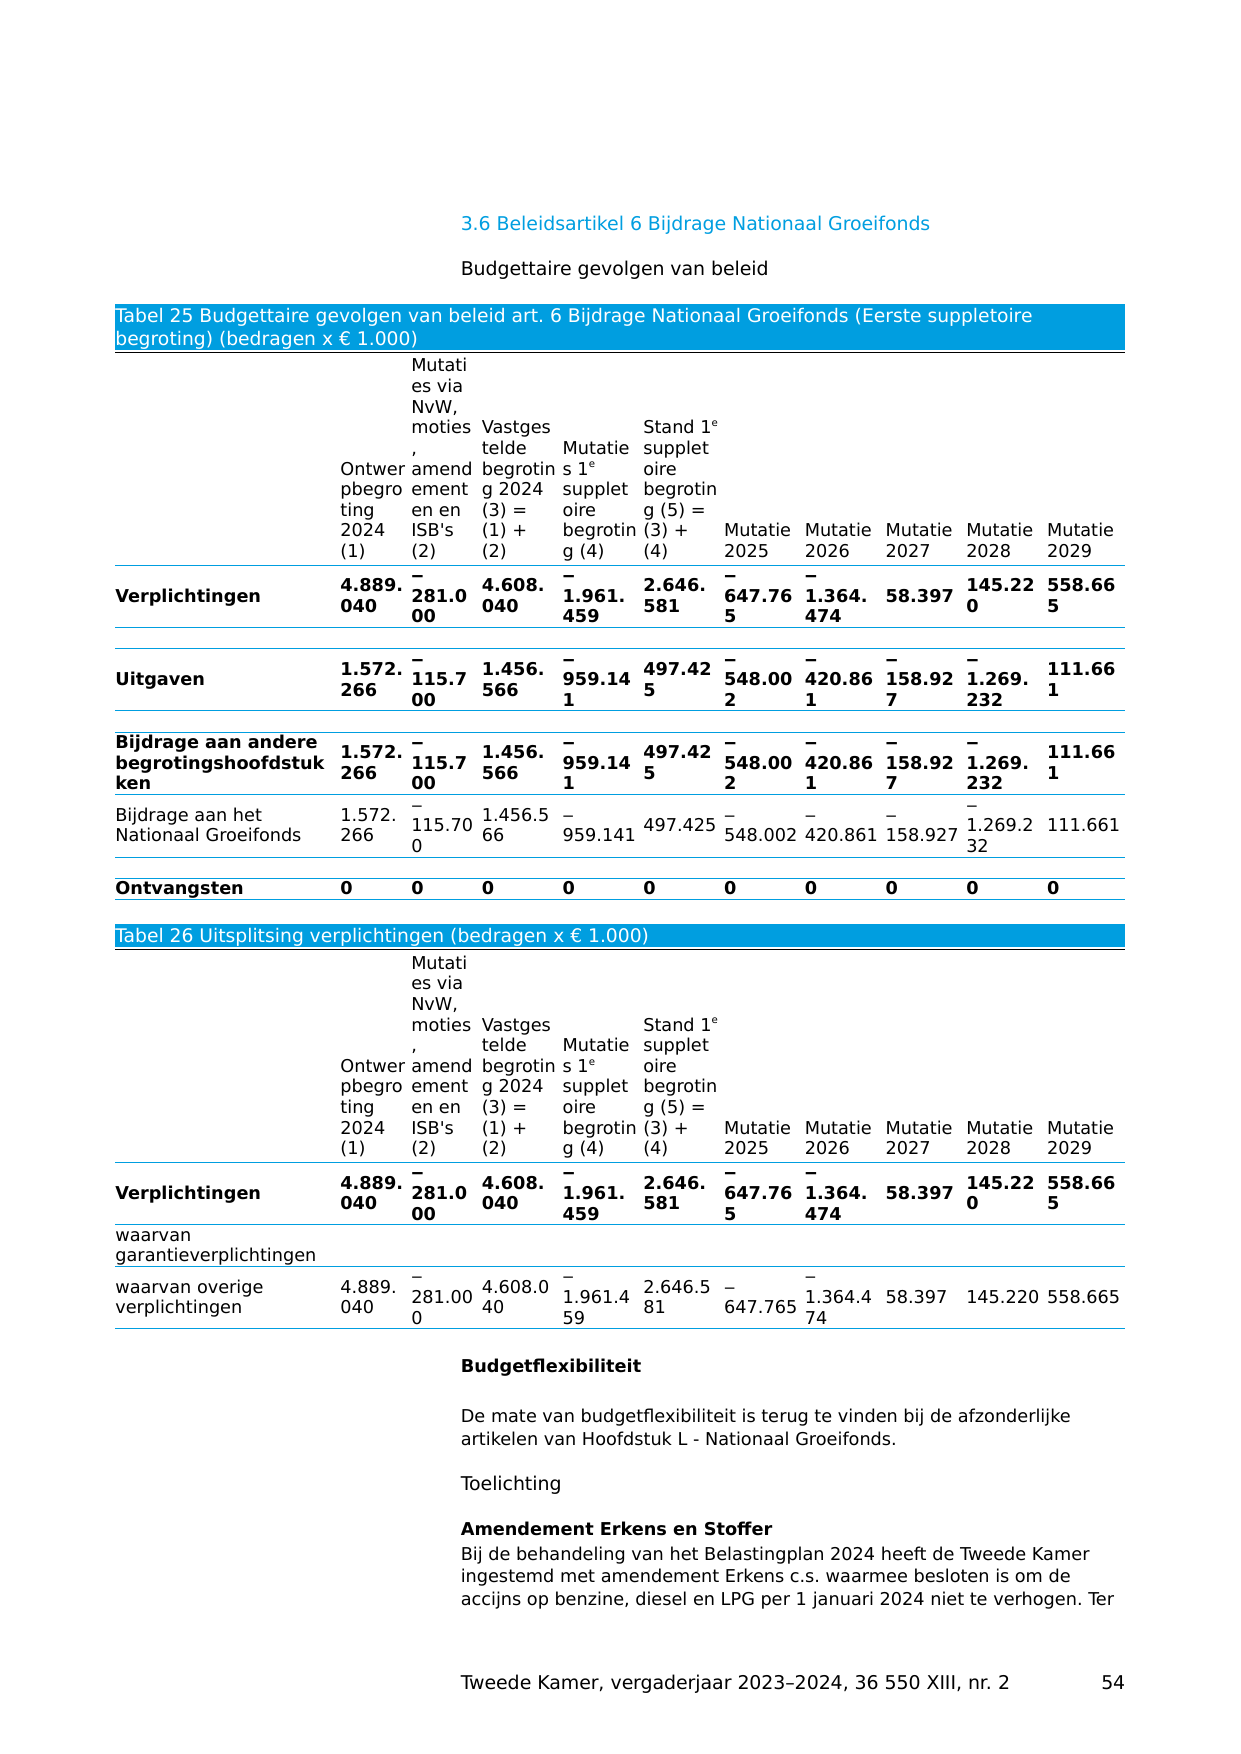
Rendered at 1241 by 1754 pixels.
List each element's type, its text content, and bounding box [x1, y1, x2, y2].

table_cell 0 [883, 879, 963, 899]
table_cell [560, 1225, 640, 1266]
table_cell [115, 711, 337, 732]
table_cell 0 [802, 879, 882, 899]
table_cell [963, 711, 1044, 732]
table_cell 4.608.040 [479, 566, 559, 627]
table_cell [963, 858, 1044, 877]
table_cell [640, 628, 721, 648]
table_cell [560, 711, 640, 732]
table_cell [337, 628, 408, 648]
table_cell 0 [963, 879, 1044, 899]
table_cell 558.665 [1044, 566, 1125, 627]
table_cell ‒ 420.861 [802, 649, 882, 710]
table_cell 58.397 [883, 566, 963, 627]
table_cell Mutatie 2028 [963, 353, 1044, 564]
table_cell [479, 711, 559, 732]
table_cell ‒ 115.700 [408, 795, 479, 856]
table_cell Bijdrage aan andere begrotingshoofdstukken [115, 733, 337, 794]
table_cell 145.220 [963, 1267, 1044, 1328]
text De mate van budgetflexibiliteit is terug te vinden bĳ de afzonderlĳke artikelen van Hoofdstuk L - Nationaal Groeifonds. [461, 1404, 1125, 1450]
table_cell [560, 628, 640, 648]
table_cell 111.661 [1044, 795, 1125, 856]
table_cell [721, 858, 802, 877]
table_cell 1.456.566 [479, 733, 559, 794]
table_cell ‒ 548.002 [721, 649, 802, 710]
table_cell Mutatie 2025 [721, 353, 802, 564]
table_cell ‒ 1.364.474 [802, 1267, 882, 1328]
table_cell 497.425 [640, 649, 721, 710]
table_cell [1044, 1225, 1125, 1266]
table_cell [115, 950, 337, 1162]
table_cell ‒ 115.700 [408, 649, 479, 710]
table_cell 58.397 [883, 1163, 963, 1224]
table_cell ‒ 548.002 [721, 733, 802, 794]
table_cell 0 [1044, 879, 1125, 899]
table_cell [115, 353, 337, 564]
table_cell 4.889.040 [337, 566, 408, 627]
table_cell Mutatie 2027 [883, 353, 963, 564]
table_cell [883, 628, 963, 648]
table_cell ‒ 959.141 [560, 649, 640, 710]
table_cell Mutaties via NvW, moties, amendementen en ISB's (2) [408, 353, 479, 564]
table_cell [115, 858, 337, 877]
table_cell ‒ 959.141 [560, 795, 640, 856]
table_cell 145.220 [963, 566, 1044, 627]
table_cell 2.646.581 [640, 1267, 721, 1328]
title Budgettaire gevolgen van beleid [461, 258, 1125, 280]
table_cell ‒ 548.002 [721, 795, 802, 856]
table_cell 0 [640, 879, 721, 899]
table_cell ‒ 158.927 [883, 649, 963, 710]
table_cell [408, 711, 479, 732]
table_cell [802, 858, 882, 877]
table_cell Mutatie 2029 [1044, 353, 1125, 564]
table_cell Mutaties via NvW, moties, amendementen en ISB's (2) [408, 950, 479, 1162]
table_cell 0 [721, 879, 802, 899]
text Bij de behandeling van het Belastingplan 2024 heeft de Tweede Kamer ingestemd met amendement Erkens c.s. waarmee besloten is om de accijns op benzine, diesel en LPG per 1 januari 2024 niet te verhogen. Ter [461, 1542, 1125, 1610]
table_cell [337, 1225, 408, 1266]
table_cell ‒ 1.269.232 [963, 795, 1044, 856]
table_cell ‒ 281.000 [408, 1267, 479, 1328]
table_cell 4.889.040 [337, 1163, 408, 1224]
table_cell Mutatie 2027 [883, 950, 963, 1162]
table_cell [479, 628, 559, 648]
table_cell ‒ 420.861 [802, 733, 882, 794]
table_cell ‒ 1.269.232 [963, 649, 1044, 710]
table_cell [1044, 711, 1125, 732]
table_cell ‒ 1.364.474 [802, 1163, 882, 1224]
table_cell [408, 858, 479, 877]
table_cell [963, 628, 1044, 648]
table_cell [1044, 628, 1125, 648]
table_cell [721, 711, 802, 732]
table_cell [1044, 858, 1125, 877]
table_cell Ontvangsten [115, 879, 337, 899]
table_cell Vastgestelde begroting 2024 (3) = (1) + (2) [479, 950, 559, 1162]
table_cell [408, 1225, 479, 1266]
table_cell Mutaties 1e suppletoire begroting (4) [560, 353, 640, 564]
table_cell Mutatie 2026 [802, 353, 882, 564]
table_cell [721, 628, 802, 648]
text Amendement Erkens en Stoffer [461, 1517, 1125, 1539]
table_cell Bijdrage aan het Nationaal Groeifonds [115, 795, 337, 856]
table_cell [640, 858, 721, 877]
table_cell Mutatie 2028 [963, 950, 1044, 1162]
table_cell [883, 711, 963, 732]
table_cell [802, 1225, 882, 1266]
table_cell [337, 858, 408, 877]
table_cell [883, 858, 963, 877]
table_cell ‒ 158.927 [883, 795, 963, 856]
table_cell 497.425 [640, 795, 721, 856]
table_cell 0 [560, 879, 640, 899]
table_cell 2.646.581 [640, 566, 721, 627]
table_cell 58.397 [883, 1267, 963, 1328]
table_cell ‒ 647.765 [721, 566, 802, 627]
table_cell ‒ 281.000 [408, 1163, 479, 1224]
table_cell ‒ 1.961.459 [560, 1163, 640, 1224]
table_cell Verplichtingen [115, 1163, 337, 1224]
table_cell 0 [337, 879, 408, 899]
table_cell [115, 628, 337, 648]
table_cell [560, 858, 640, 877]
table_cell 558.665 [1044, 1267, 1125, 1328]
table_cell [802, 628, 882, 648]
table_cell [479, 858, 559, 877]
table_cell Ontwerpbegroting 2024 (1) [337, 353, 408, 564]
title 3.6 Beleidsartikel 6 Bijdrage Nationaal Groeifonds [461, 213, 1125, 235]
table_cell [640, 1225, 721, 1266]
table_cell 2.646.581 [640, 1163, 721, 1224]
table_cell 111.661 [1044, 733, 1125, 794]
table_cell [721, 1225, 802, 1266]
table_cell ‒ 647.765 [721, 1163, 802, 1224]
table_cell 497.425 [640, 733, 721, 794]
table_cell Vastgestelde begroting 2024 (3) = (1) + (2) [479, 353, 559, 564]
table_cell 1.572.266 [337, 795, 408, 856]
table_cell ‒ 647.765 [721, 1267, 802, 1328]
table_cell waarvan garantieverplichtingen [115, 1225, 337, 1266]
table_cell ‒ 115.700 [408, 733, 479, 794]
table_cell 111.661 [1044, 649, 1125, 710]
table_cell 0 [479, 879, 559, 899]
table_cell 0 [408, 879, 479, 899]
table_cell 558.665 [1044, 1163, 1125, 1224]
table_cell [883, 1225, 963, 1266]
table_cell ‒ 1.961.459 [560, 1267, 640, 1328]
table_cell [337, 711, 408, 732]
table_cell ‒ 959.141 [560, 733, 640, 794]
table_cell Mutatie 2026 [802, 950, 882, 1162]
table_cell [408, 628, 479, 648]
table_cell Mutatie 2025 [721, 950, 802, 1162]
table_cell ‒ 420.861 [802, 795, 882, 856]
table_cell Ontwerpbegroting 2024 (1) [337, 950, 408, 1162]
table_cell 4.608.040 [479, 1267, 559, 1328]
table_cell [640, 711, 721, 732]
table_cell ‒ 1.364.474 [802, 566, 882, 627]
table_cell ‒ 1.269.232 [963, 733, 1044, 794]
table_cell Uitgaven [115, 649, 337, 710]
table_cell waarvan overige verplichtingen [115, 1267, 337, 1328]
table_cell 1.456.566 [479, 795, 559, 856]
table_cell Stand 1e suppletoire begroting (5) = (3) + (4) [640, 353, 721, 564]
title Toelichting [461, 1473, 1125, 1517]
table_cell [963, 1225, 1044, 1266]
table_cell 1.572.266 [337, 649, 408, 710]
table_cell ‒ 1.961.459 [560, 566, 640, 627]
table_cell Mutatie 2029 [1044, 950, 1125, 1162]
table_cell 4.608.040 [479, 1163, 559, 1224]
table_cell ‒ 158.927 [883, 733, 963, 794]
table_cell ‒ 281.000 [408, 566, 479, 627]
table_cell Verplichtingen [115, 566, 337, 627]
table_cell [802, 711, 882, 732]
table_cell Stand 1e suppletoire begroting (5) = (3) + (4) [640, 950, 721, 1162]
text Budgetflexibiliteit [461, 1354, 1125, 1377]
table_cell 1.572.266 [337, 733, 408, 794]
table_cell 4.889.040 [337, 1267, 408, 1328]
table_cell Mutaties 1e suppletoire begroting (4) [560, 950, 640, 1162]
table_cell [479, 1225, 559, 1266]
table_cell 145.220 [963, 1163, 1044, 1224]
table_cell 1.456.566 [479, 649, 559, 710]
